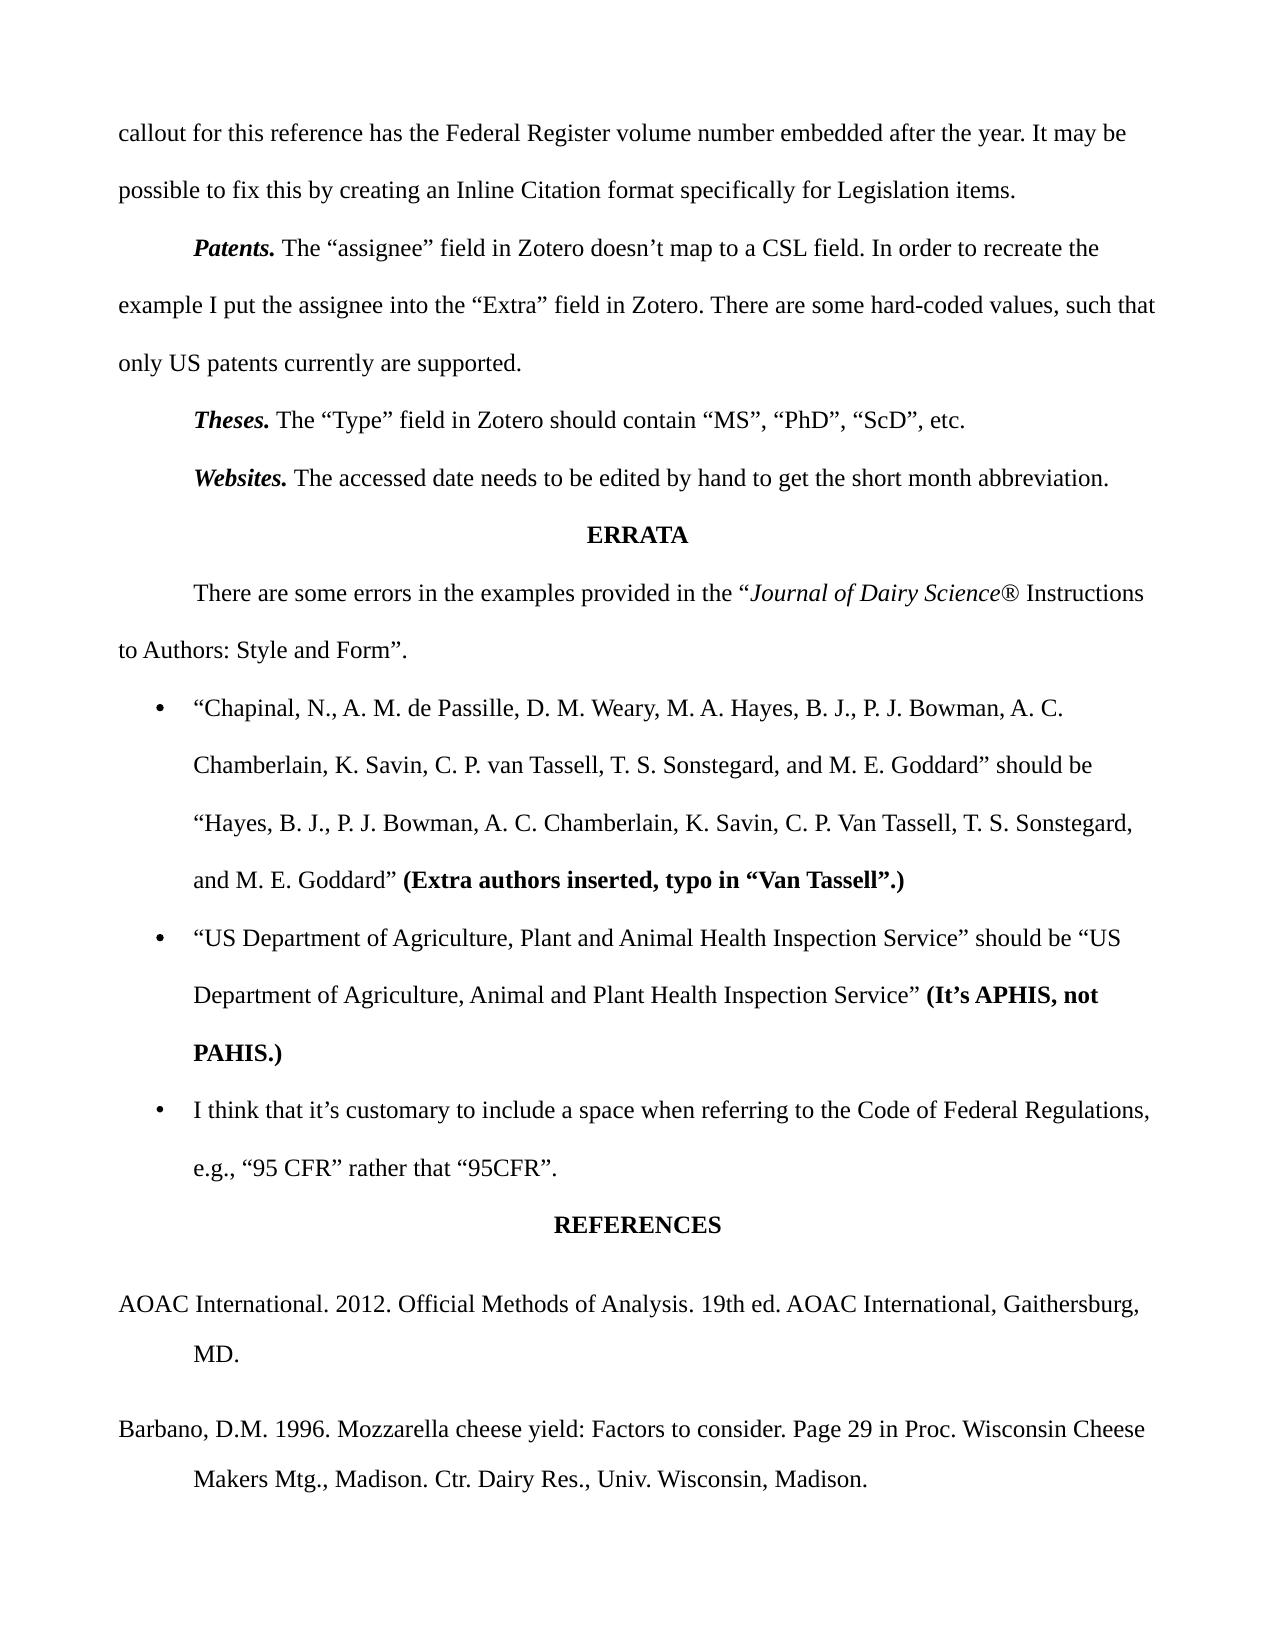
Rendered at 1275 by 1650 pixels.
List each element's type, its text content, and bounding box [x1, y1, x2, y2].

list “US Department of Agriculture, Plant and Animal Health Inspection Service” should be “US Department of Agriculture, Animal and Plant Health Inspection Service” (It’s APHIS, not PAHIS.) [156, 923, 1157, 1067]
list I think that it’s customary to include a space when referring to the Code of Federal Regulations, e.g., “95 CFR” rather that “95CFR”. [156, 1096, 1157, 1182]
text Websites. The accessed date needs to be edited by hand to get the short month abbreviation. [118, 463, 1157, 492]
text There are some errors in the examples provided in the “Journal of Dairy Science® Instructions to Authors: Style and Form”. [118, 578, 1157, 664]
text Patents. The “assignee” field in Zotero doesn’t map to a CSL field. In order to recreate the example I put the assignee into the “Extra” field in Zotero. There are some hard-coded values, such that only US patents currently are supported. [118, 233, 1157, 377]
text REFERENCES [118, 1211, 1157, 1239]
text AOAC International. 2012. Official Methods of Analysis. 19th ed. AOAC International, Gaithersburg, MD. [118, 1268, 1157, 1368]
text Barbano, D.M. 1996. Mozzarella cheese yield: Factors to consider. Page 29 in Proc. Wisconsin Cheese Makers Mtg., Madison. Ctr. Dairy Res., Univ. Wisconsin, Madison. [118, 1393, 1157, 1493]
text ERRATA [118, 521, 1157, 549]
text Theses. The “Type” field in Zotero should contain “MS”, “PhD”, “ScD”, etc. [118, 406, 1157, 434]
text callout for this reference has the Federal Register volume number embedded after the year. It may be possible to fix this by creating an Inline Citation format specifically for Legislation items. [118, 118, 1157, 204]
list “Chapinal, N., A. M. de Passille, D. M. Weary, M. A. Hayes, B. J., P. J. Bowman, A. C. Chamberlain, K. Savin, C. P. van Tassell, T. S. Sonstegard, and M. E. Goddard” should be “Hayes, B. J., P. J. Bowman, A. C. Chamberlain, K. Savin, C. P. Van Tassell, T. S. Sonstegard, and M. E. Goddard” (Extra authors inserted, typo in “Van Tassell”.) [156, 693, 1157, 894]
